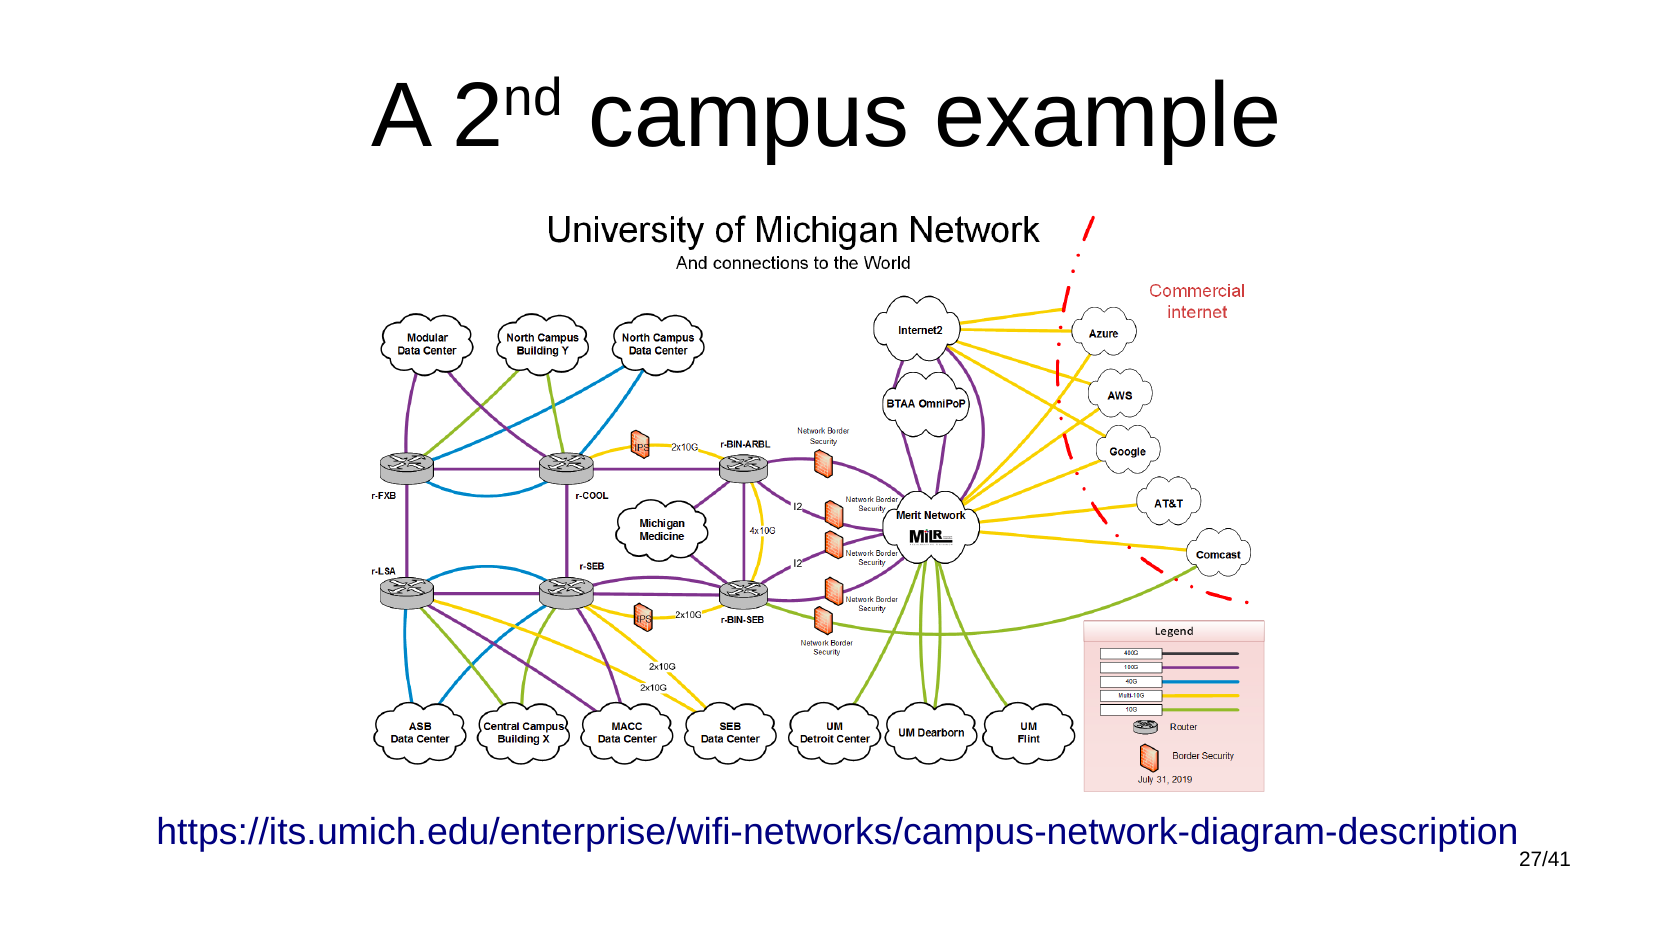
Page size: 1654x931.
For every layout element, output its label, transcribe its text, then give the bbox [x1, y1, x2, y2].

title A 2nd campus example [82, 37, 1571, 193]
picture [366, 200, 1265, 792]
text_box https://its.umich.edu/enterprise/wifi-networks/campus-network-diagram-description [141, 803, 1534, 861]
